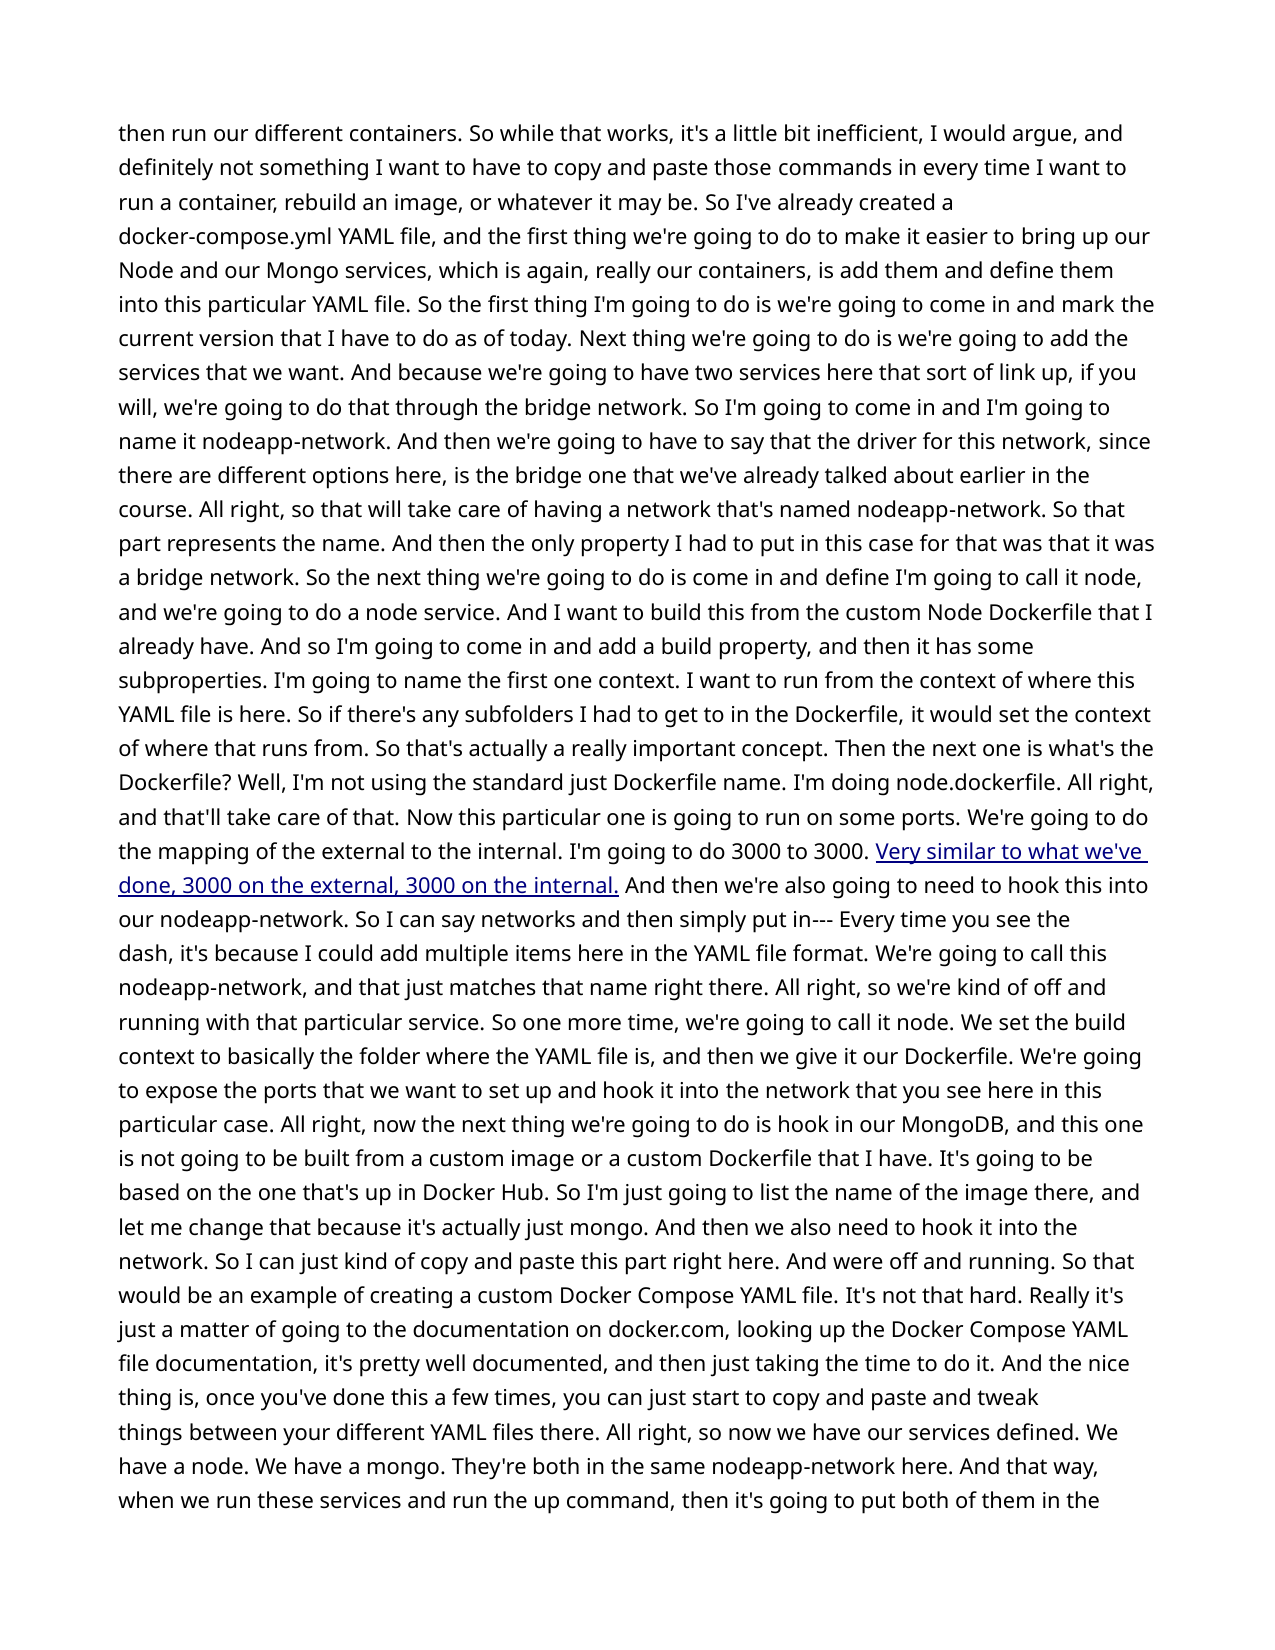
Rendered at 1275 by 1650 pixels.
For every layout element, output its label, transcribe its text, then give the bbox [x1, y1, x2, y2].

text then run our different containers. So while that works, it's a little bit inefficient, I would argue, and definitely not something I want to have to copy and paste those commands in every time I want to run a container, rebuild an image, or whatever it may be. So I've already created a docker‑compose.yml YAML file, and the first thing we're going to do to make it easier to bring up our Node and our Mongo services, which is again, really our containers, is add them and define them into this particular YAML file. So the first thing I'm going to do is we're going to come in and mark the current version that I have to do as of today. Next thing we're going to do is we're going to add the services that we want. And because we're going to have two services here that sort of link up, if you will, we're going to do that through the bridge network. So I'm going to come in and I'm going to name it nodeapp‑network. And then we're going to have to say that the driver for this network, since there are different options here, is the bridge one that we've already talked about earlier in the course. All right, so that will take care of having a network that's named nodeapp‑network. So that part represents the name. And then the only property I had to put in this case for that was that it was a bridge network. So the next thing we're going to do is come in and define I'm going to call it node, and we're going to do a node service. And I want to build this from the custom Node Dockerfile that I already have. And so I'm going to come in and add a build property, and then it has some subproperties. I'm going to name the first one context. I want to run from the context of where this YAML file is here. So if there's any subfolders I had to get to in the Dockerfile, it would set the context of where that runs from. So that's actually a really important concept. Then the next one is what's the Dockerfile? Well, I'm not using the standard just Dockerfile name. I'm doing node.dockerfile. All right, and that'll take care of that. Now this particular one is going to run on some ports. We're going to do the mapping of the external to the internal. I'm going to do 3000 to 3000. Very similar to what we've done, 3000 on the external, 3000 on the internal. And then we're also going to need to hook this into our nodeapp‑network. So I can say networks and then simply put in‑‑‑ Every time you see the dash, it's because I could add multiple items here in the YAML file format. We're going to call this nodeapp‑network, and that just matches that name right there. All right, so we're kind of off and running with that particular service. So one more time, we're going to call it node. We set the build context to basically the folder where the YAML file is, and then we give it our Dockerfile. We're going to expose the ports that we want to set up and hook it into the network that you see here in this particular case. All right, now the next thing we're going to do is hook in our MongoDB, and this one is not going to be built from a custom image or a custom Dockerfile that I have. It's going to be based on the one that's up in Docker Hub. So I'm just going to list the name of the image there, and let me change that because it's actually just mongo. And then we also need to hook it into the network. So I can just kind of copy and paste this part right here. And were off and running. So that would be an example of creating a custom Docker Compose YAML file. It's not that hard. Really it's just a matter of going to the documentation on docker.com, looking up the Docker Compose YAML file documentation, it's pretty well documented, and then just taking the time to do it. And the nice thing is, once you've done this a few times, you can just start to copy and paste and tweak things between your different YAML files there. All right, so now we have our services defined. We have a node. We have a mongo. They're both in the same nodeapp‑network here. And that way, when we run these services and run the up command, then it's going to put both of them in the [118, 118, 1157, 1514]
